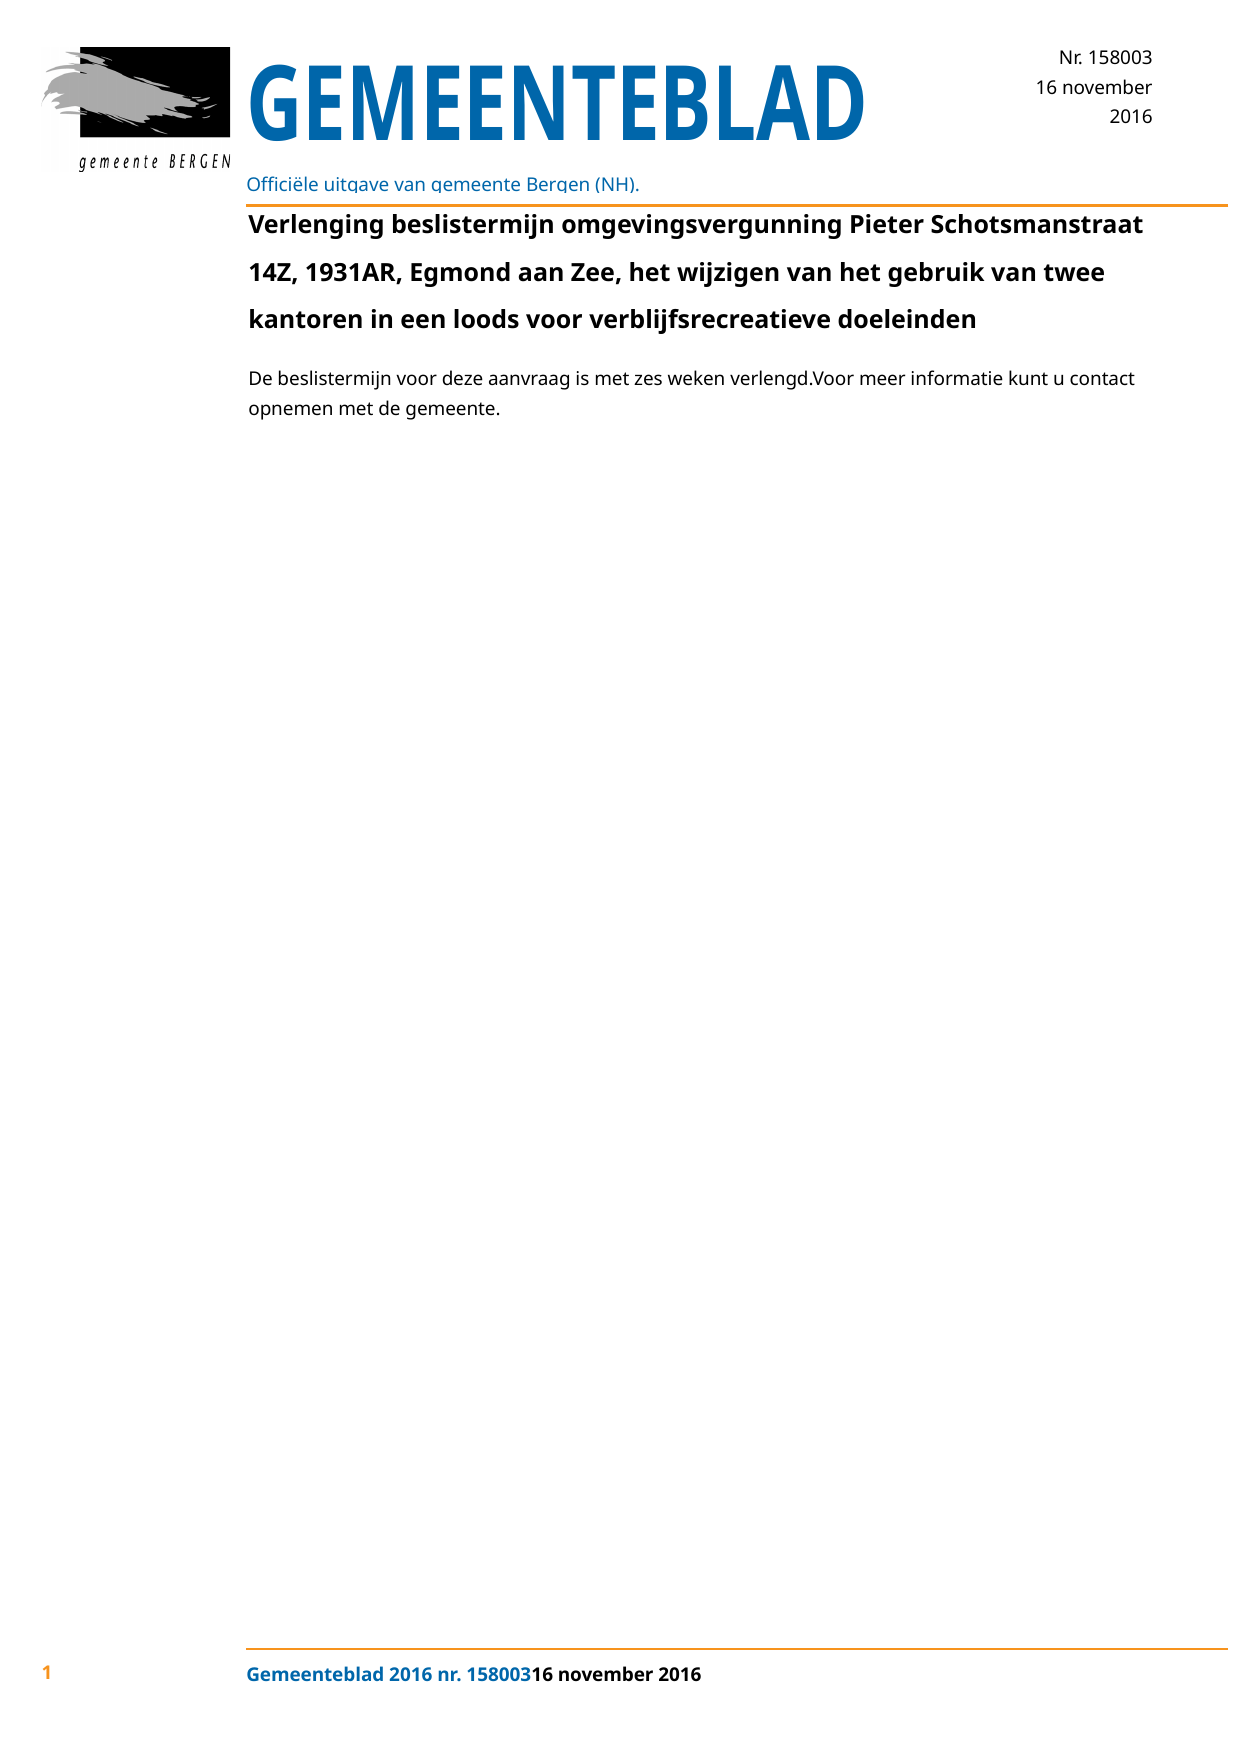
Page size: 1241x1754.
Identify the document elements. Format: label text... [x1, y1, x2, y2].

text Verlenging beslistermijn omgevingsvergunning Pieter Schotsmanstraat 14Z, 1931AR, Egmond aan Zee, het wijzigen van het gebruik van twee kantoren in een loods voor verblijfsrecreatieve doeleinden [248, 207, 1152, 336]
text De beslistermijn voor deze aanvraag is met zes weken verlengd.Voor meer informatie kunt u contact opnemen met de gemeente. [248, 366, 1152, 421]
picture [41, 47, 231, 172]
